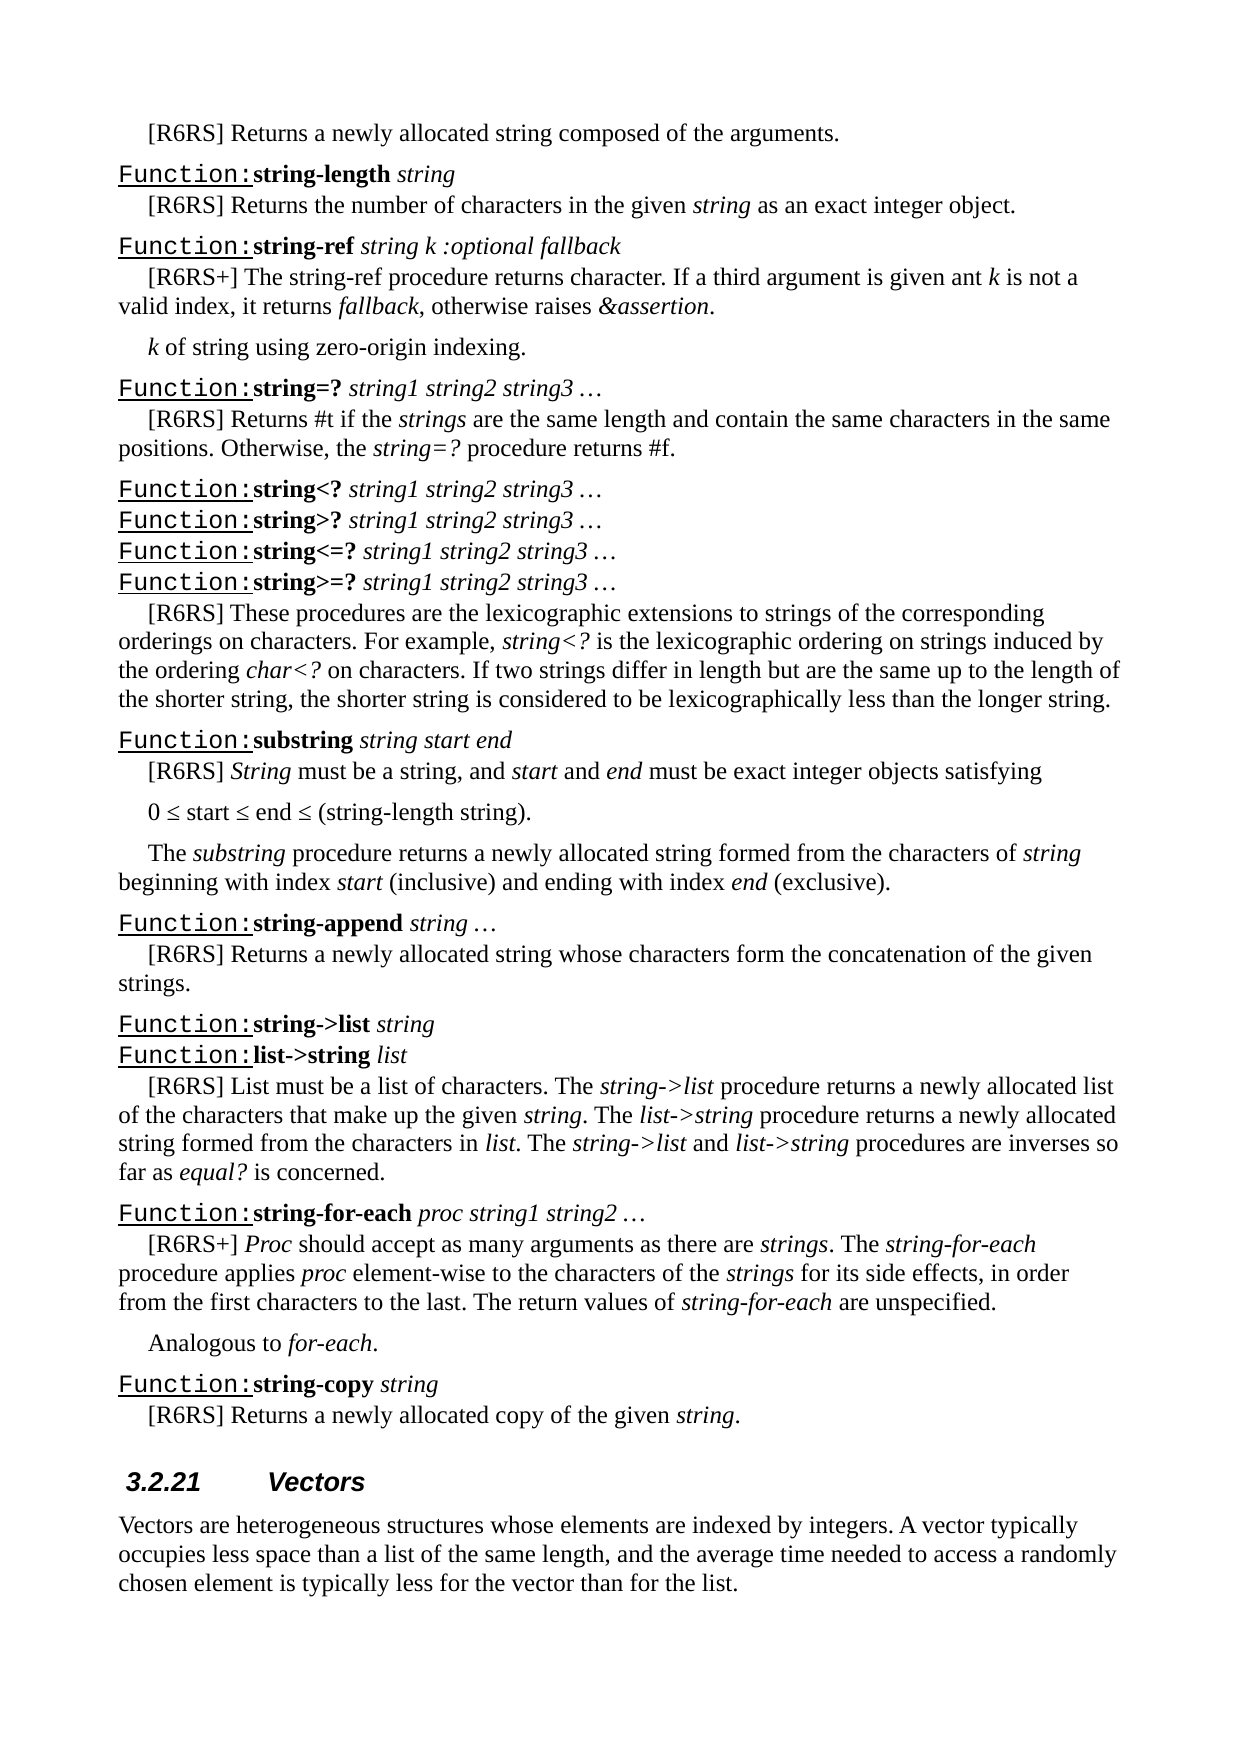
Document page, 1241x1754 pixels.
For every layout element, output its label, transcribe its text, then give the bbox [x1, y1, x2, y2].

text Function:string-for-each proc string1 string2 … [118, 1198, 1122, 1229]
text Function:string-append string … [118, 908, 1122, 939]
text Function:string-copy string [118, 1369, 1122, 1400]
text [R6RS] Returns a newly allocated copy of the given string. [118, 1400, 1122, 1429]
text Function:string-length string [118, 159, 1122, 190]
text [R6RS] Returns a newly allocated string whose characters form the concatenation of the given strings. [118, 939, 1122, 997]
text [R6RS+] Proc should accept as many arguments as there are strings. The string-for-each procedure applies proc element-wise to the characters of the strings for its side effects, in order from the first characters to the last. The return values of string-for-each are unspecified. [118, 1229, 1122, 1316]
text Function:substring string start end [118, 725, 1122, 756]
subtitle Vectors [118, 1466, 1122, 1498]
text 0 ≤ start ≤ end ≤ (string-length string). [118, 797, 1122, 826]
text Function:string->list string [118, 1009, 1122, 1040]
text k of string using zero-origin indexing. [118, 332, 1122, 361]
text The substring procedure returns a newly allocated string formed from the characters of string beginning with index start (inclusive) and ending with index end (exclusive). [118, 838, 1122, 896]
text [R6RS] These procedures are the lexicographic extensions to strings of the corresponding orderings on characters. For example, string<? is the lexicographic ordering on strings induced by the ordering char<? on characters. If two strings differ in length but are the same up to the length of the shorter string, the shorter string is considered to be lexicographically less than the longer string. [118, 598, 1122, 713]
text Vectors are heterogeneous structures whose elements are indexed by integers. A vector typically occupies less space than a list of the same length, and the average time needed to access a randomly chosen element is typically less for the vector than for the list. [118, 1510, 1122, 1596]
text [R6RS] Returns a newly allocated string composed of the arguments. [118, 118, 1122, 147]
text Function:string>=? string1 string2 string3 … [118, 567, 1122, 598]
text [R6RS] String must be a string, and start and end must be exact integer objects satisfying [118, 756, 1122, 785]
text Function:string-ref string k :optional fallback [118, 231, 1122, 262]
text [R6RS] Returns #t if the strings are the same length and contain the same characters in the same positions. Otherwise, the string=? procedure returns #f. [118, 404, 1122, 462]
text [R6RS+] The string-ref procedure returns character. If a third argument is given ant k is not a valid index, it returns fallback, otherwise raises &assertion. [118, 262, 1122, 320]
text Function:string=? string1 string2 string3 … [118, 373, 1122, 404]
text [R6RS] List must be a list of characters. The string->list procedure returns a newly allocated list of the characters that make up the given string. The list->string procedure returns a newly allocated string formed from the characters in list. The string->list and list->string procedures are inverses so far as equal? is concerned. [118, 1071, 1122, 1186]
text Analogous to for-each. [118, 1328, 1122, 1357]
text Function:string>? string1 string2 string3 … [118, 505, 1122, 536]
text [R6RS] Returns the number of characters in the given string as an exact integer object. [118, 190, 1122, 219]
text Function:list->string list [118, 1040, 1122, 1071]
text Function:string<=? string1 string2 string3 … [118, 536, 1122, 567]
text Function:string<? string1 string2 string3 … [118, 474, 1122, 505]
